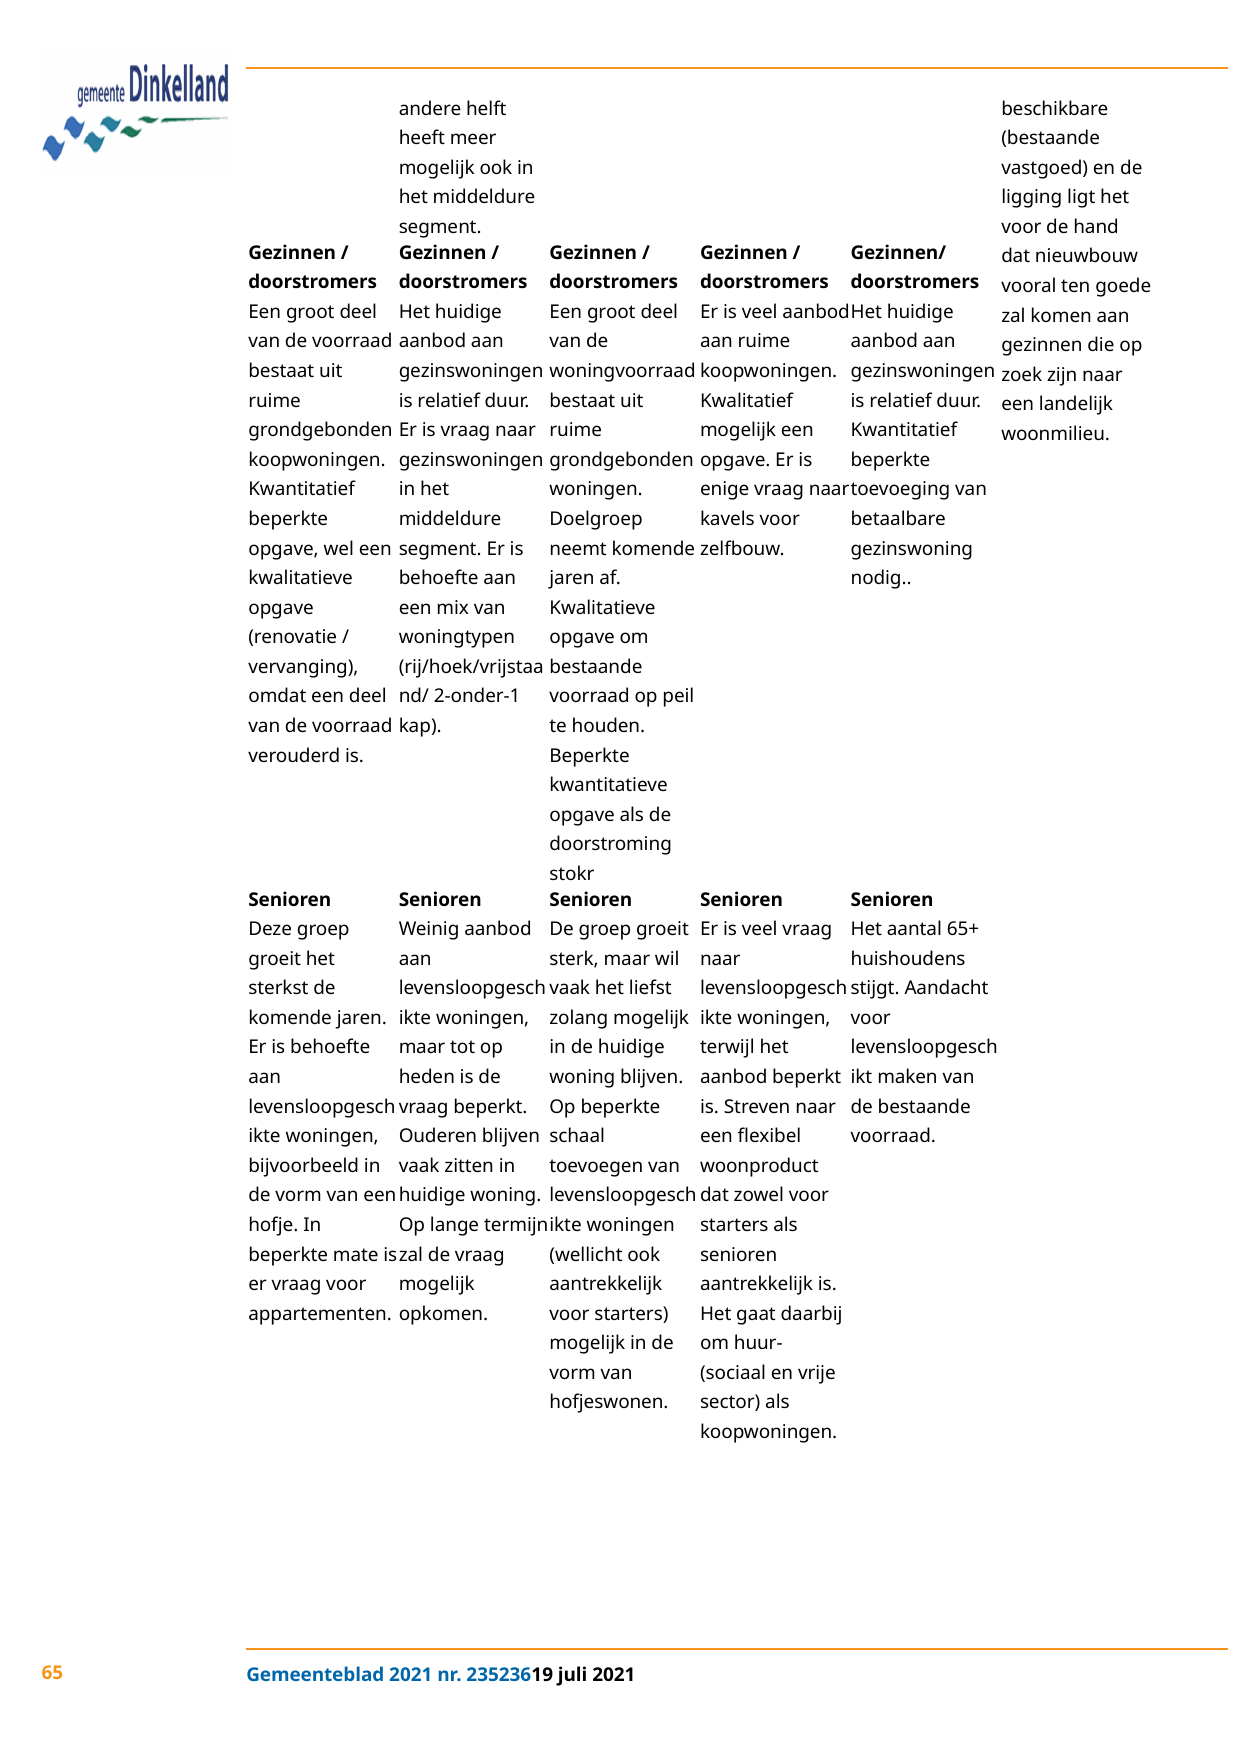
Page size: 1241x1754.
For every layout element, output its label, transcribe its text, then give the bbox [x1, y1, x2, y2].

table_cell Senioren Het aantal 65+ huishoudens stijgt. Aandacht voor levensloopgeschikt maken van de bestaande voorraad. [850, 886, 1001, 1444]
table_cell [549, 95, 700, 239]
table_cell [248, 95, 398, 239]
table_cell beschikbare (bestaande vastgoed) en de ligging ligt het voor de hand dat nieuwbouw vooral ten goede zal komen aan gezinnen die op zoek zijn naar een landelijk woonmilieu. [1001, 95, 1152, 1444]
table_cell Gezinnen / doorstromers Een groot deel van de voorraad bestaat uit ruime grondgebonden koopwoningen. Kwantitatief beperkte opgave, wel een kwalitatieve opgave (renovatie / vervanging), omdat een deel van de voorraad verouderd is. [248, 239, 398, 886]
picture [41, 47, 231, 172]
table_cell Gezinnen/ doorstromers Het huidige aanbod aan gezinswoningen is relatief duur. Kwantitatief beperkte toevoeging van betaalbare gezinswoning nodig.. [850, 239, 1001, 886]
table_cell andere helft heeft meer mogelijk ook in het middeldure segment. [399, 95, 549, 239]
table_cell Gezinnen / doorstromers Er is veel aanbod aan ruime koopwoningen. Kwalitatief mogelijk een opgave. Er is enige vraag naar kavels voor zelfbouw. [700, 239, 850, 886]
table_cell Senioren De groep groeit sterk, maar wil vaak het liefst zolang mogelijk in de huidige woning blijven. Op beperkte schaal toevoegen van levensloopgeschikte woningen (wellicht ook aantrekkelijk voor starters) mogelijk in de vorm van hofjeswonen. [549, 886, 700, 1444]
table_cell Senioren Weinig aanbod aan levensloopgeschikte woningen, maar tot op heden is de vraag beperkt. Ouderen blijven vaak zitten in huidige woning. Op lange termijn zal de vraag mogelijk opkomen. [399, 886, 549, 1444]
table_cell Senioren Deze groep groeit het sterkst de komende jaren. Er is behoefte aan levensloopgeschikte woningen, bijvoorbeeld in de vorm van een hofje. In beperkte mate is er vraag voor appartementen. [248, 886, 398, 1444]
table_cell [850, 95, 1001, 239]
table_cell Gezinnen / doorstromers Een groot deel van de woningvoorraad bestaat uit ruime grondgebonden woningen. Doelgroep neemt komende jaren af. Kwalitatieve opgave om bestaande voorraad op peil te houden. Beperkte kwantitatieve opgave als de doorstroming stokr [549, 239, 700, 886]
table_cell [700, 95, 850, 239]
table_cell Senioren Er is veel vraag naar levensloopgeschikte woningen, terwijl het aanbod beperkt is. Streven naar een flexibel woonproduct dat zowel voor starters als senioren aantrekkelijk is. Het gaat daarbij om huur- (sociaal en vrije sector) als koopwoningen. [700, 886, 850, 1444]
table_cell Gezinnen / doorstromers Het huidige aanbod aan gezinswoningen is relatief duur. Er is vraag naar gezinswoningen in het middeldure segment. Er is behoefte aan een mix van woningtypen (rij/hoek/vrijstaand/ 2-onder-1 kap). [399, 239, 549, 886]
